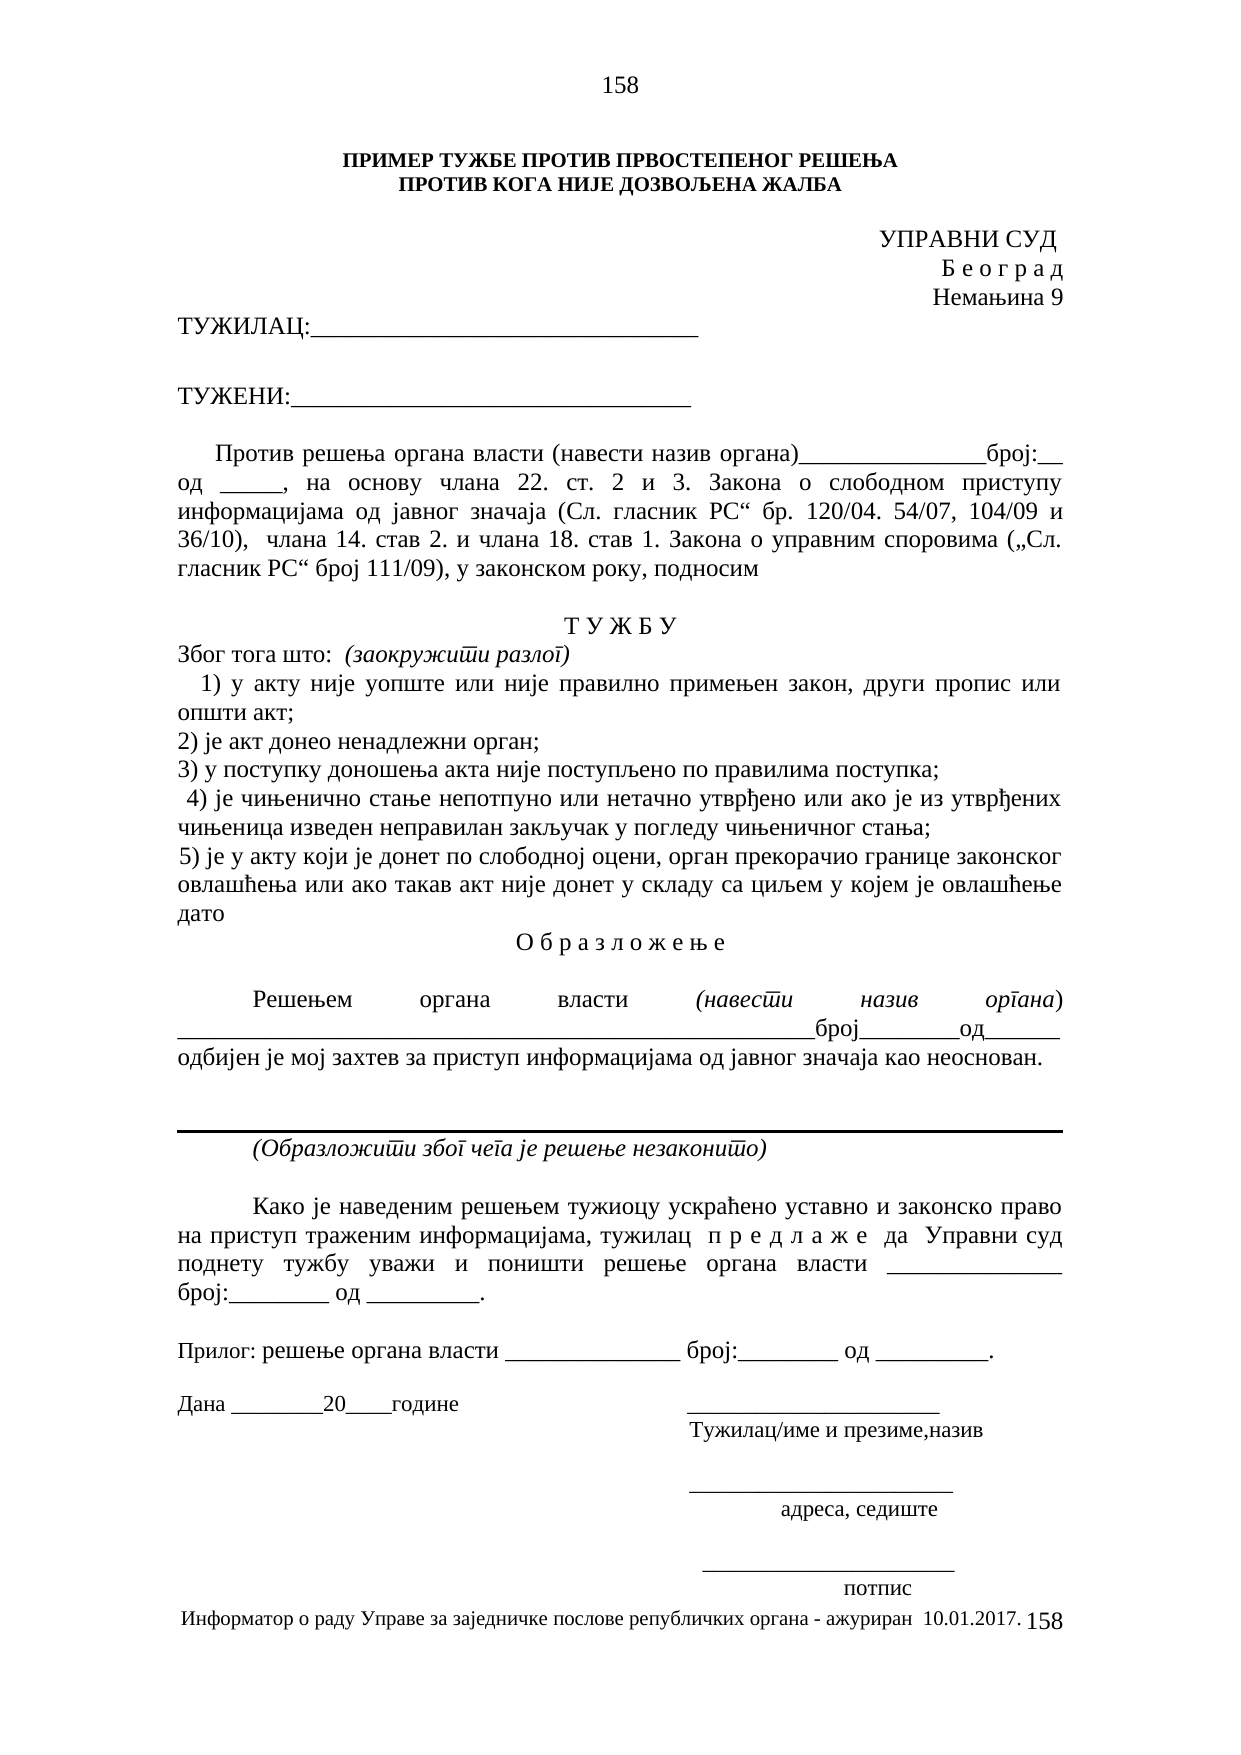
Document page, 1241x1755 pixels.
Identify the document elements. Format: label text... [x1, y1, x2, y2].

text УПРАВНИ СУД [177, 224, 1063, 253]
text О б р а з л о ж е њ е [177, 927, 1063, 956]
text Дана ________20____године ______________________ [177, 1390, 1063, 1416]
text _______________________ [215, 1469, 1063, 1495]
text потпис [215, 1574, 1063, 1601]
text 4) је чињенично стање непотпуно или нетачно утврђено или ако је из утврђених чињеница изведен неправилан закључак у погледу чињеничног стања; [140, 783, 1063, 841]
text ПРИМЕР ТУЖБЕ ПРОТИВ ПРВОСТЕПЕНОГ РЕШЕЊА [177, 148, 1063, 172]
text 3) у поступку доношења акта није поступљено по правилима поступка; [140, 754, 1063, 783]
text Због тога што: (заокружити разлог) [140, 639, 1063, 668]
text ТУЖИЛАЦ:_______________________________ [177, 311, 1063, 339]
text Т У Ж Б У [177, 611, 1063, 639]
text ПРОТИВ КОГА НИЈЕ ДОЗВОЉЕНА ЖАЛБА [177, 172, 1063, 196]
text 2) је акт донео ненадлежни орган; [140, 726, 1063, 754]
text 5) је у акту који је донет по слободној оцени, орган прекорачио границе законског овлашћења или ако такав акт није донет у складу са циљем у којем је овлашћење дато [140, 841, 1063, 927]
text адреса, седиште [215, 1495, 1063, 1522]
text Тужилац/име и презиме,назив [215, 1416, 1063, 1443]
text Како је наведеним решењем тужиоцу ускраћено уставно и законско право на приступ траженим информацијама, тужилац п р е д л а ж е да Управни суд поднету тужбу уважи и поништи решење органа власти ______________ број:________ од _________. [177, 1191, 1063, 1306]
text 1) у акту није уопште или није правилно примењен закон, други пропис или општи акт; [140, 668, 1063, 726]
text ТУЖЕНИ:________________________________ [177, 381, 1063, 409]
text Б е о г р а д [177, 253, 1063, 282]
text ______________________ [702, 1522, 1063, 1574]
text (Образложити због чега је решење незаконито) [177, 1133, 1063, 1162]
text Прилог: решење органа власти ______________ број:________ од _________. [177, 1335, 1063, 1363]
text Против решења органа власти (навести назив органа)_______________број:__ од _____, на основу члана 22. ст. 2 и 3. Закона о слободном приступу информацијама од јавног значаја (Сл. гласник РС“ бр. 120/04. 54/07, 104/09 и 36/10), члана 14. став 2. и члана 18. став 1. Закона о управним споровима („Сл. гласник РС“ број 111/09), у законском року, подносим [177, 438, 1063, 582]
text Немањина 9 [215, 282, 1063, 311]
text Решењем органа власти (навести назив органа) ___________________________________________________број________од______ одбијен је мој захтев за приступ информацијама од јавног значаја као неоснован. [177, 984, 1063, 1071]
